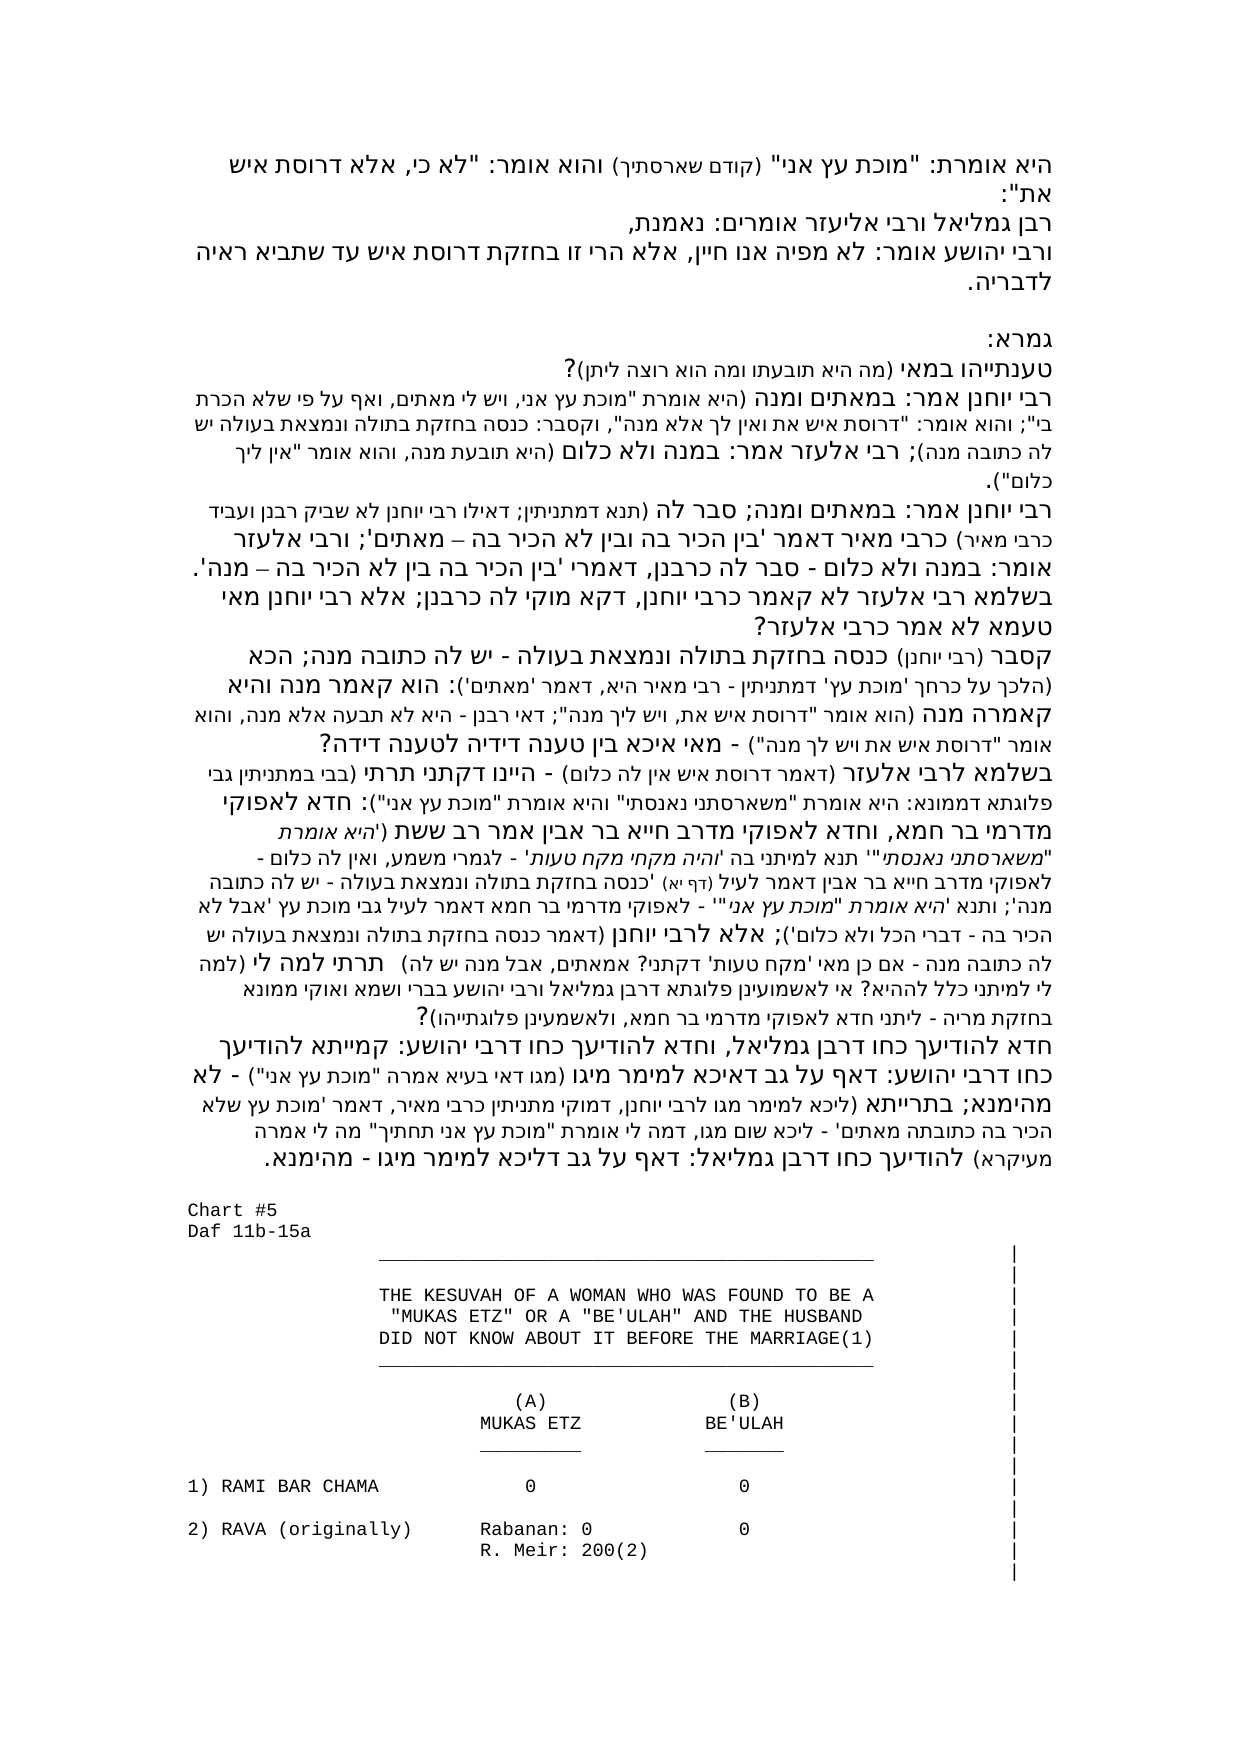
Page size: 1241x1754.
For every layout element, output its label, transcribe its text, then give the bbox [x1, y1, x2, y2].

text טענתייהו במאי (מה היא תובעתו ומה הוא רוצה ליתן)? [187, 354, 1053, 383]
text רבי יוחנן אמר: במאתים ומנה (היא אומרת "מוכת עץ אני, ויש לי מאתים, ואף על פי שלא הכרת בי"; והוא אומר: "דרוסת איש את ואין לך אלא מנה", וקסבר: כנסה בחזקת בתולה ונמצאת בעולה יש לה כתובה מנה); רבי אלעזר אמר: במנה ולא כלום (היא תובעת מנה, והוא אומר "אין ליך כלום"). [187, 383, 1053, 495]
text חדא להודיעך כחו דרבן גמליאל, וחדא להודיעך כחו דרבי יהושע: קמייתא להודיעך כחו דרבי יהושע: דאף על גב דאיכא למימר מיגו (מגו דאי בעיא אמרה "מוכת עץ אני") - לא מהימנא; בתרייתא (ליכא למימר מגו לרבי יוחנן, דמוקי מתניתין כרבי מאיר, דאמר 'מוכת עץ שלא הכיר בה כתובתה מאתים' - ליכא שום מגו, דמה לי אומרת "מוכת עץ אני תחתיך" מה לי אמרה מעיקרא) להודיעך כחו דרבן גמליאל: דאף על גב דליכא למימר מיגו - מהימנא. [187, 1031, 1053, 1172]
text ורבי יהושע אומר: לא מפיה אנו חיין, אלא הרי זו בחזקת דרוסת איש עד שתביא ראיה לדבריה. [187, 237, 1053, 296]
text היא אומרת: "מוכת עץ אני" (קודם שארסתיך) והוא אומר: "לא כי, אלא דרוסת איש את": [187, 150, 1053, 208]
text גמרא: [187, 324, 1053, 354]
text בשלמא רבי אלעזר לא קאמר כרבי יוחנן, דקא מוקי לה כרבנן; אלא רבי יוחנן מאי טעמא לא אמר כרבי אלעזר? [187, 583, 1053, 641]
text Chart #5 Daf 11b-15a ____________________________________________ | | THE KESUVAH OF A WOMAN WHO WAS FOUND TO BE A | "MUKAS ETZ" OR A "BE'ULAH" AND THE HUSBAND | DID NOT KNOW ABOUT IT BEFORE THE MARRIAGE(1) | ____________________________________________ | | (A) (B) | MUKAS ETZ BE'ULAH | _________ _______ | | 1) RAMI BAR CHAMA 0 0 | | 2) RAVA (originally) Rabanan: 0 0 | R. Meir: 200(2) | | [187, 1201, 1053, 1583]
text רבן גמליאל ורבי אליעזר אומרים: נאמנת, [187, 208, 1053, 237]
text בשלמא לרבי אלעזר (דאמר דרוסת איש אין לה כלום) - היינו דקתני תרתי (בבי במתניתין גבי פלוגתא דממונא: היא אומרת "משארסתני נאנסתי" והיא אומרת "מוכת עץ אני"): חדא לאפוקי מדרמי בר חמא, וחדא לאפוקי מדרב חייא בר אבין אמר רב ששת ('היא אומרת "משארסתני נאנסתי"' תנא למיתני בה 'והיה מקחי מקח טעות' - לגמרי משמע, ואין לה כלום - לאפוקי מדרב חייא בר אבין דאמר לעיל (דף יא) 'כנסה בחזקת בתולה ונמצאת בעולה - יש לה כתובה מנה'; ותנא 'היא אומרת "מוכת עץ אני"' - לאפוקי מדרמי בר חמא דאמר לעיל גבי מוכת עץ 'אבל לא הכיר בה - דברי הכל ולא כלום'); אלא לרבי יוחנן (דאמר כנסה בחזקת בתולה ונמצאת בעולה יש לה כתובה מנה - אם כן מאי 'מקח טעות' דקתני? אמאתים, אבל מנה יש לה) תרתי למה לי (למה לי למיתני כלל לההיא? אי לאשמועינן פלוגתא דרבן גמליאל ורבי יהושע בברי ושמא ואוקי ממונא בחזקת מריה - ליתני חדא לאפוקי מדרמי בר חמא, ולאשמעינן פלוגתייהו)? [187, 758, 1053, 1031]
text קסבר (רבי יוחנן) כנסה בחזקת בתולה ונמצאת בעולה - יש לה כתובה מנה; הכא (הלכך על כרחך 'מוכת עץ' דמתניתין - רבי מאיר היא, דאמר 'מאתים'): הוא קאמר מנה והיא קאמרה מנה (הוא אומר "דרוסת איש את, ויש ליך מנה"; דאי רבנן - היא לא תבעה אלא מנה, והוא אומר "דרוסת איש את ויש לך מנה") - מאי איכא בין טענה דידיה לטענה דידה? [187, 641, 1053, 758]
text רבי יוחנן אמר: במאתים ומנה; סבר לה (תנא דמתניתין; דאילו רבי יוחנן לא שביק רבנן ועביד כרבי מאיר) כרבי מאיר דאמר 'בין הכיר בה ובין לא הכיר בה – מאתים'; ורבי אלעזר אומר: במנה ולא כלום - סבר לה כרבנן, דאמרי 'בין הכיר בה בין לא הכיר בה – מנה'. [187, 495, 1053, 583]
